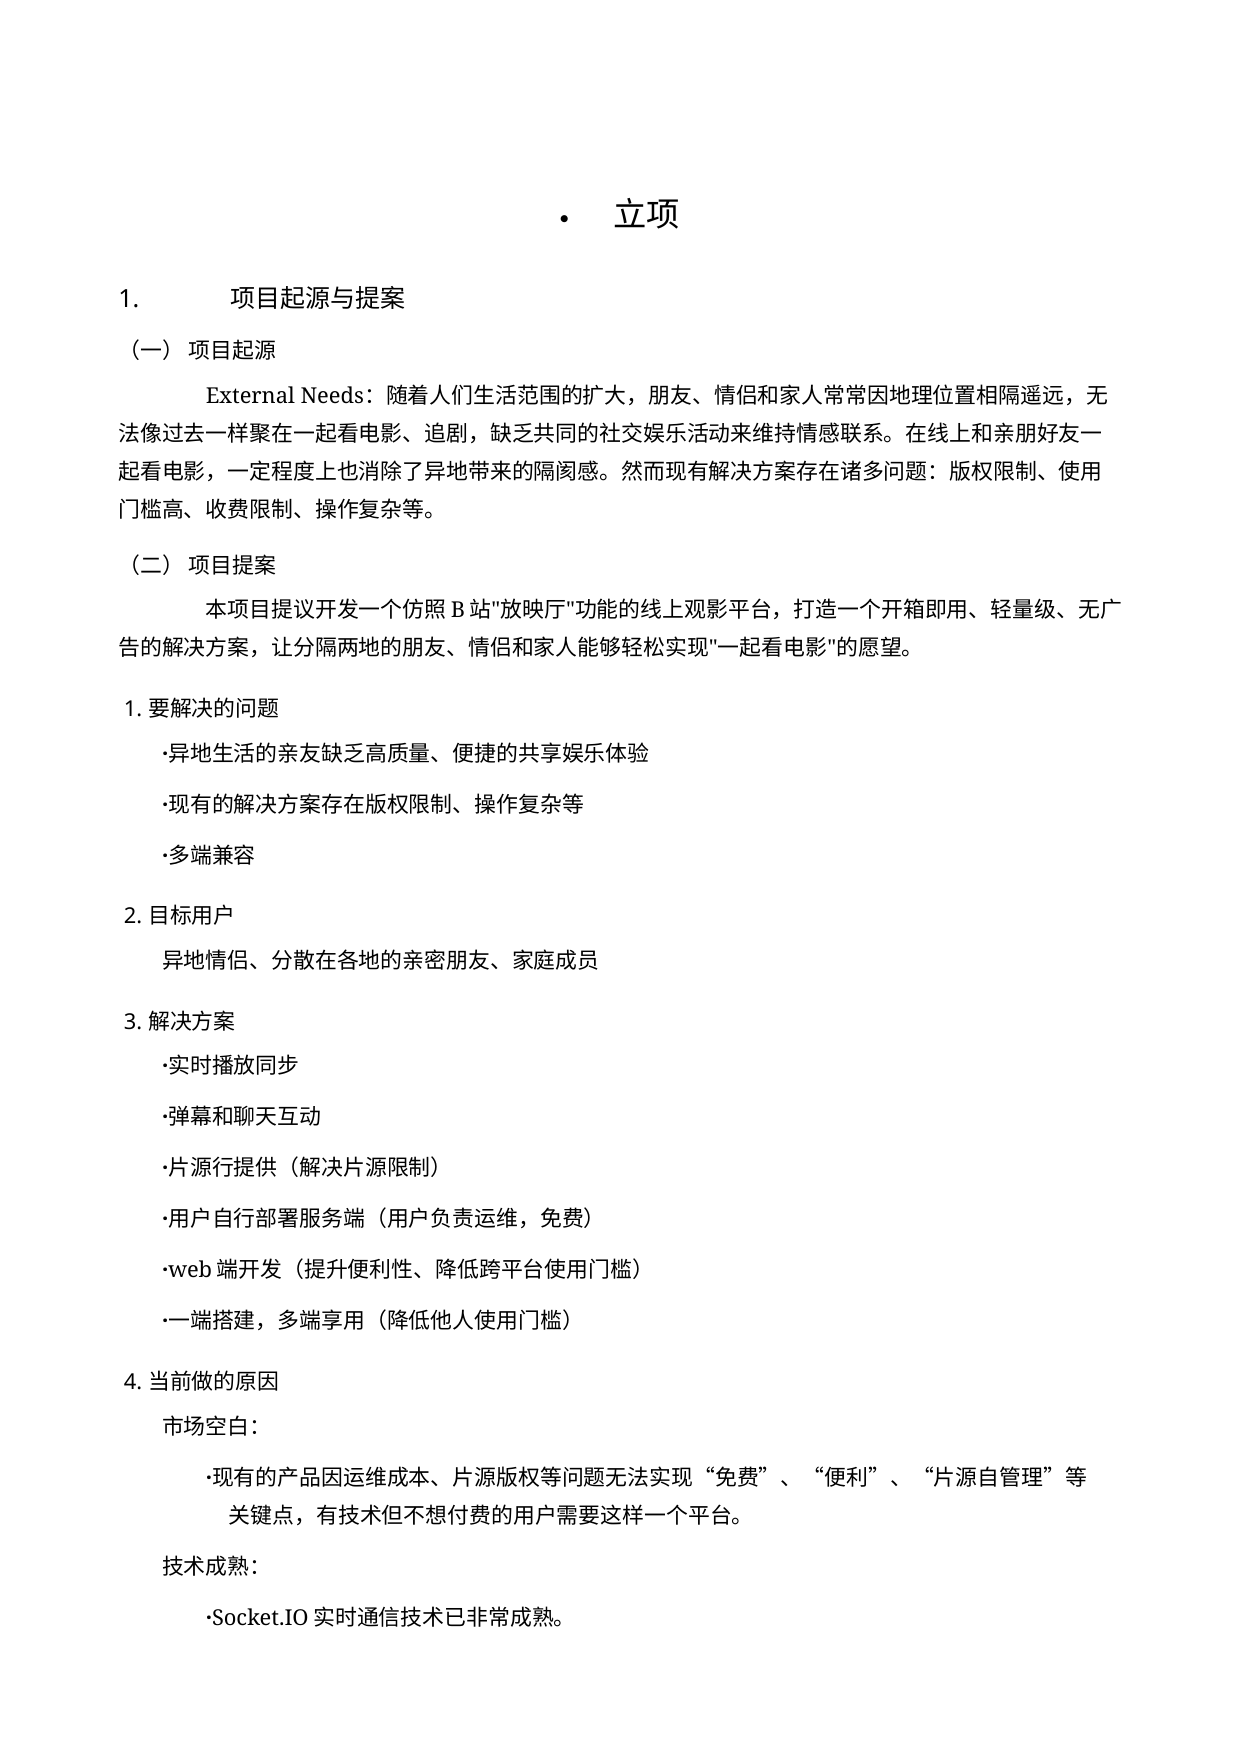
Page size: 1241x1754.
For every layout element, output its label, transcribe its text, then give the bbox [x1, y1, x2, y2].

text ·实时播放同步 [118, 1048, 1122, 1080]
subtitle 当前做的原因 [118, 1364, 1122, 1396]
text 技术成熟： [118, 1549, 1122, 1581]
text ·一端搭建，多端享用（降低他人使用门槛） [118, 1303, 1122, 1335]
subtitle 要解决的问题 [118, 691, 1122, 723]
text ·异地生活的亲友缺乏高质量、便捷的共享娱乐体验 [118, 736, 1122, 767]
subtitle 立项 [118, 188, 1122, 236]
text External Needs：随着人们生活范围的扩大，朋友、情侣和家人常常因地理位置相隔遥远，无法像过去一样聚在一起看电影、追剧，缺乏共同的社交娱乐活动来维持情感联系。在线上和亲朋好友一起看电影，一定程度上也消除了异地带来的隔阂感。然而现有解决方案存在诸多问题：版权限制、使用门槛高、收费限制、操作复杂等。 [118, 378, 1122, 523]
text ·多端兼容 [118, 838, 1122, 869]
subtitle 项目起源与提案 [118, 278, 1122, 314]
subtitle 解决方案 [118, 1004, 1122, 1036]
text ·片源行提供（解决片源限制） [118, 1150, 1122, 1182]
subtitle 目标用户 [118, 898, 1122, 930]
text ·现有的产品因运维成本、片源版权等问题无法实现“免费”、“便利”、“片源自管理”等 关键点，有技术但不想付费的用户需要这样一个平台。 [118, 1460, 1122, 1529]
text 本项目提议开发一个仿照B站"放映厅"功能的线上观影平台，打造一个开箱即用、轻量级、无广告的解决方案，让分隔两地的朋友、情侣和家人能够轻松实现"一起看电影"的愿望。 [118, 592, 1122, 662]
text ·Socket.IO实时通信技术已非常成熟。 [118, 1600, 1122, 1631]
text 市场空白： [118, 1409, 1122, 1441]
text ·弹幕和聊天互动 [118, 1099, 1122, 1131]
subtitle 项目提案 [118, 548, 1122, 579]
text ·现有的解决方案存在版权限制、操作复杂等 [118, 787, 1122, 818]
text ·web端开发（提升便利性、降低跨平台使用门槛） [118, 1252, 1122, 1284]
subtitle 项目起源 [118, 333, 1122, 365]
text ·用户自行部署服务端（用户负责运维，免费） [118, 1201, 1122, 1233]
text 异地情侣、分散在各地的亲密朋友、家庭成员 [118, 943, 1122, 975]
